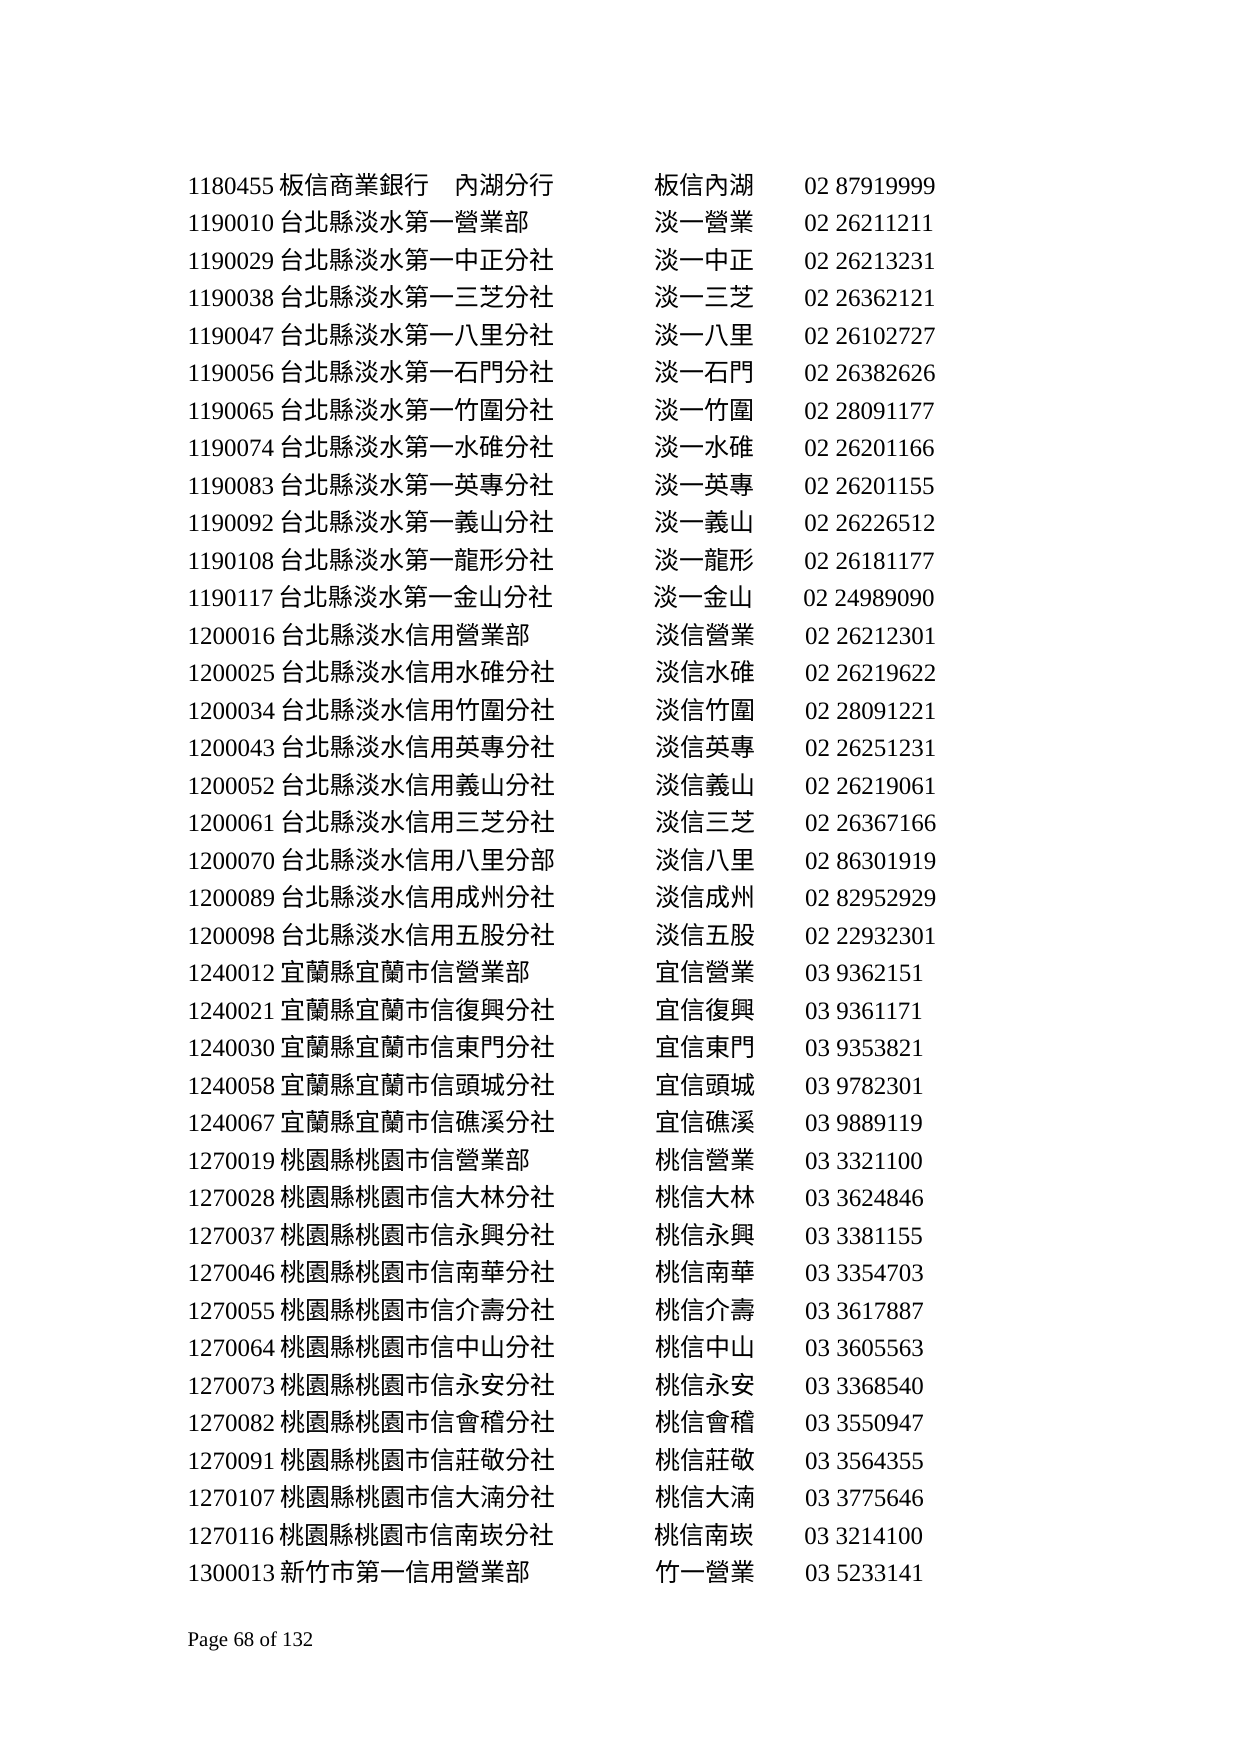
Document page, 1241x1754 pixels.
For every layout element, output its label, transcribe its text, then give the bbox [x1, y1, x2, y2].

text 1270055桃園縣桃園市信介壽分社 桃信介壽 03 3617887 [187, 1289, 1053, 1327]
text 1200052台北縣淡水信用義山分社 淡信義山 02 26219061 [187, 764, 1053, 802]
text 1200061台北縣淡水信用三芝分社 淡信三芝 02 26367166 [187, 802, 1053, 839]
text 1240021宜蘭縣宜蘭市信復興分社 宜信復興 03 9361171 [187, 989, 1053, 1027]
text 1190047台北縣淡水第一八里分社 淡一八里 02 26102727 [187, 314, 1053, 352]
text 1190056台北縣淡水第一石門分社 淡一石門 02 26382626 [187, 352, 1053, 389]
text 1270064桃園縣桃園市信中山分社 桃信中山 03 3605563 [187, 1327, 1053, 1364]
text 1190074台北縣淡水第一水碓分社 淡一水碓 02 26201166 [187, 427, 1053, 464]
text 1190029台北縣淡水第一中正分社 淡一中正 02 26213231 [187, 239, 1053, 277]
text 1200016台北縣淡水信用營業部 淡信營業 02 26212301 [187, 614, 1053, 652]
text 1200043台北縣淡水信用英專分社 淡信英專 02 26251231 [187, 727, 1053, 764]
text 1200025台北縣淡水信用水碓分社 淡信水碓 02 26219622 [187, 652, 1053, 689]
text 1240012宜蘭縣宜蘭市信營業部 宜信營業 03 9362151 [187, 952, 1053, 989]
text 1200098台北縣淡水信用五股分社 淡信五股 02 22932301 [187, 914, 1053, 952]
text 1190092台北縣淡水第一義山分社 淡一義山 02 26226512 [187, 502, 1053, 539]
text 1240067宜蘭縣宜蘭市信礁溪分社 宜信礁溪 03 9889119 [187, 1102, 1053, 1139]
text 1270073桃園縣桃園市信永安分社 桃信永安 03 3368540 [187, 1364, 1053, 1402]
text 1200089台北縣淡水信用成州分社 淡信成州 02 82952929 [187, 877, 1053, 914]
text 1270028桃園縣桃園市信大林分社 桃信大林 03 3624846 [187, 1177, 1053, 1214]
text 1200034台北縣淡水信用竹圍分社 淡信竹圍 02 28091221 [187, 689, 1053, 727]
text 1270037桃園縣桃園市信永興分社 桃信永興 03 3381155 [187, 1214, 1053, 1252]
text 1240058宜蘭縣宜蘭市信頭城分社 宜信頭城 03 9782301 [187, 1064, 1053, 1102]
text 1270107桃園縣桃園市信大湳分社 桃信大湳 03 3775646 [187, 1477, 1053, 1514]
text 1200070台北縣淡水信用八里分部 淡信八里 02 86301919 [187, 839, 1053, 877]
text 1270116桃園縣桃園市信南崁分社 桃信南崁 03 3214100 [187, 1514, 1053, 1552]
text 1190117台北縣淡水第一金山分社 淡一金山 02 24989090 [187, 577, 1053, 614]
text 1270019桃園縣桃園市信營業部 桃信營業 03 3321100 [187, 1139, 1053, 1177]
text 1300013新竹市第一信用營業部 竹一營業 03 5233141 [187, 1552, 1053, 1589]
text 1190083台北縣淡水第一英專分社 淡一英專 02 26201155 [187, 464, 1053, 502]
text 1270082桃園縣桃園市信會稽分社 桃信會稽 03 3550947 [187, 1402, 1053, 1439]
text 1180455板信商業銀行 內湖分行 板信內湖 02 87919999 [187, 164, 1053, 202]
text 1190038台北縣淡水第一三芝分社 淡一三芝 02 26362121 [187, 277, 1053, 314]
text 1240030宜蘭縣宜蘭市信東門分社 宜信東門 03 9353821 [187, 1027, 1053, 1064]
text 1270046桃園縣桃園市信南華分社 桃信南華 03 3354703 [187, 1252, 1053, 1289]
text 1190065台北縣淡水第一竹圍分社 淡一竹圍 02 28091177 [187, 389, 1053, 427]
text 1270091桃園縣桃園市信莊敬分社 桃信莊敬 03 3564355 [187, 1439, 1053, 1477]
text 1190108台北縣淡水第一龍形分社 淡一龍形 02 26181177 [187, 539, 1053, 577]
text 1190010台北縣淡水第一營業部 淡一營業 02 26211211 [187, 202, 1053, 239]
